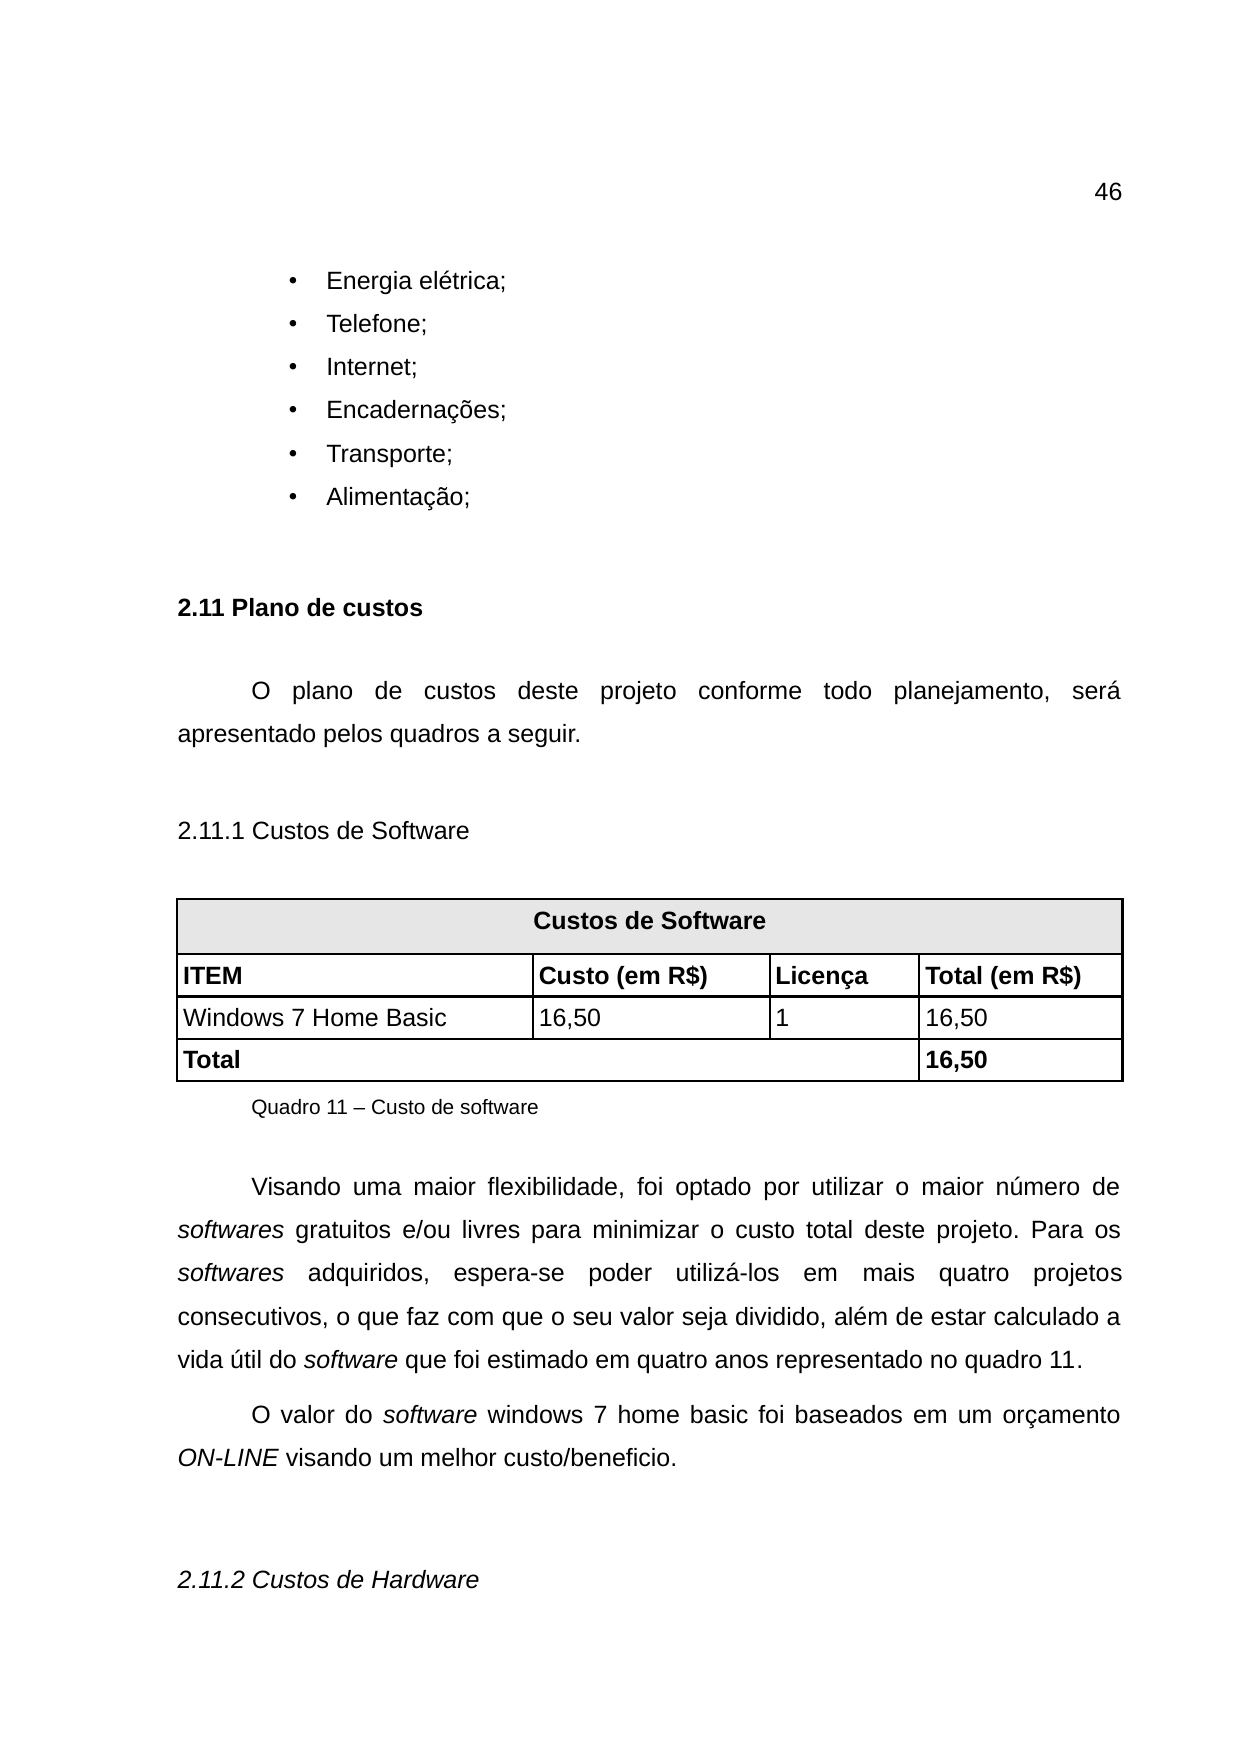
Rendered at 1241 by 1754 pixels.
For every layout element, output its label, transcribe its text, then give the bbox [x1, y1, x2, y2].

list Transporte; [288, 439, 1122, 467]
table_cell Windows 7 Home Basic [178, 998, 532, 1038]
text O plano de custos deste projeto conforme todo planejamento, será apresentado pelos quadros a seguir. [177, 676, 1122, 748]
table_cell Total (em R$) [920, 955, 1121, 995]
text 2.11.1 Custos de Software [177, 816, 1122, 844]
table_header Custos de Software [178, 900, 1121, 953]
table_cell Licença [771, 955, 918, 995]
subtitle 2.11.2 Custos de Hardware [177, 1565, 1122, 1594]
table_cell 1 [771, 998, 918, 1038]
table_cell Total [178, 1040, 918, 1080]
list Internet; [288, 352, 1122, 381]
table_cell ITEM [178, 955, 532, 995]
text Visando uma maior flexibilidade, foi optado por utilizar o maior número de softwares gratuitos e/ou livres para minimizar o custo total deste projeto. Para os softwares adquiridos, espera-se poder utilizá-los em mais quatro projetos consecutivos, o que faz com que o seu valor seja dividido, além de estar calculado a vida útil do software que foi estimado em quatro anos representado no quadro 11. [177, 1172, 1122, 1373]
text Quadro 11 – Custo de software [177, 1094, 1122, 1118]
list Encadernações; [288, 395, 1122, 424]
list Energia elétrica; [288, 266, 1122, 294]
text O valor do software windows 7 home basic foi baseados em um orçamento ON-LINE visando um melhor custo/beneficio. [177, 1400, 1122, 1472]
table_cell 16,50 [534, 998, 769, 1038]
table_cell 16,50 [920, 998, 1121, 1038]
list Alimentação; [288, 482, 1122, 511]
subtitle 2.11 Plano de custos [177, 593, 1122, 622]
list Telefone; [288, 309, 1122, 338]
table_cell Custo (em R$) [534, 955, 769, 995]
table_cell 16,50 [920, 1040, 1121, 1080]
